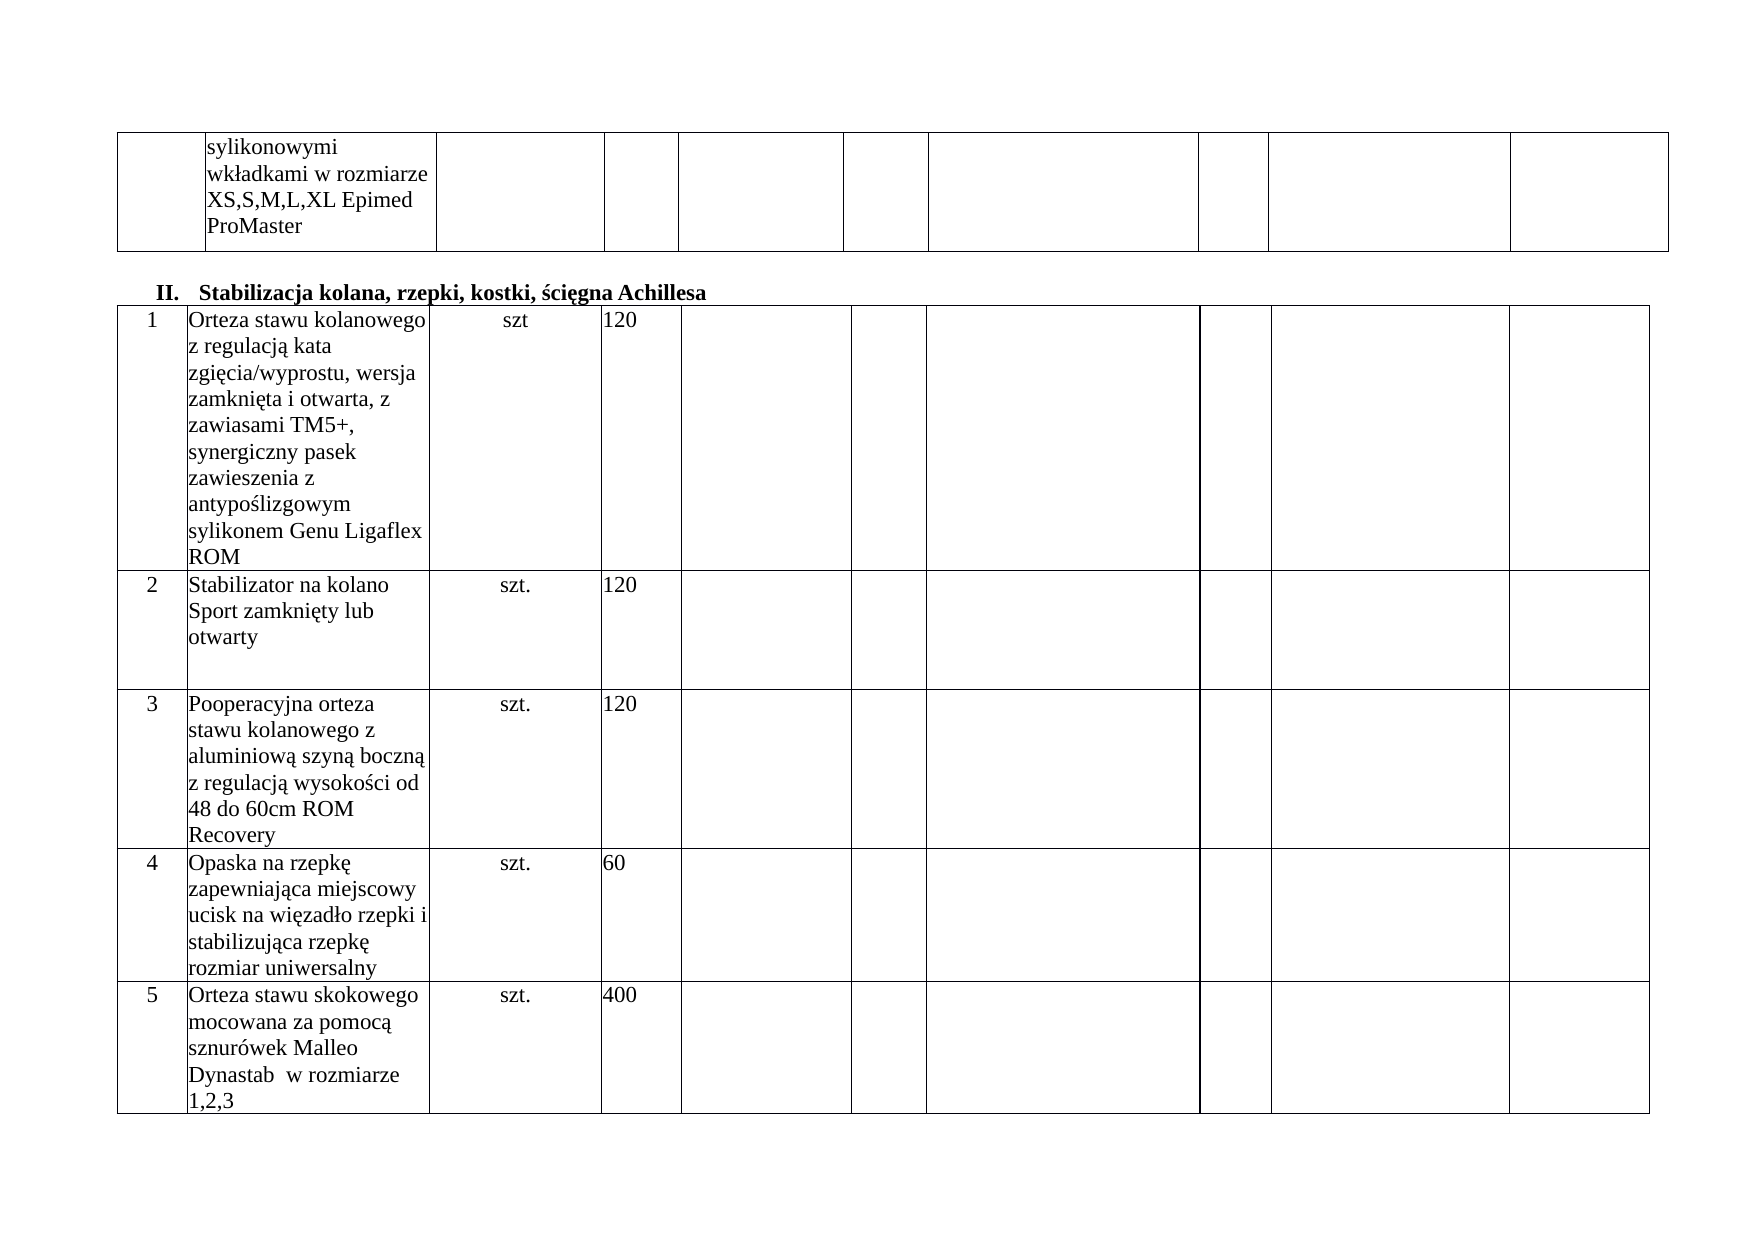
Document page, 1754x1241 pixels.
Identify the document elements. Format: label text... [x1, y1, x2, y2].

table_cell [682, 571, 851, 688]
table_cell [682, 690, 851, 848]
table_cell [1510, 571, 1649, 688]
table_cell [1511, 133, 1668, 251]
table_cell szt. [430, 849, 601, 981]
table_cell szt. [430, 690, 601, 848]
table_cell Pooperacyjna orteza stawu kolanowego z aluminiową szyną boczną z regulacją wysokości od 48 do 60cm ROM Recovery [188, 690, 429, 848]
table_cell [1272, 849, 1509, 981]
table_header szt [430, 306, 601, 569]
table_cell [605, 133, 678, 251]
table_cell [1201, 849, 1271, 981]
table_cell 5 [118, 982, 187, 1113]
table_cell [852, 690, 926, 848]
table_cell [1510, 982, 1649, 1113]
table_cell [1272, 571, 1509, 688]
table_cell [852, 571, 926, 688]
table_cell [1201, 982, 1271, 1113]
table_cell sylikonowymi wkładkami w rozmiarze XS,S,M,L,XL Epimed ProMaster [206, 133, 436, 251]
table_cell 400 [602, 982, 681, 1113]
table_cell Stabilizator na kolano Sport zamknięty lub otwarty [188, 571, 429, 688]
table_header 120 [602, 306, 681, 569]
table_cell [1269, 133, 1510, 251]
table_cell 120 [602, 690, 681, 848]
table_cell 120 [602, 571, 681, 688]
table_cell 2 [118, 571, 187, 688]
table_header 1 [118, 306, 187, 569]
table_cell [1199, 133, 1268, 251]
table_cell [679, 133, 843, 251]
table_cell [1272, 690, 1509, 848]
table_cell [927, 571, 1199, 688]
table_cell [852, 849, 926, 981]
table_cell [118, 133, 205, 251]
table_cell 3 [118, 690, 187, 848]
table_cell szt. [430, 571, 601, 688]
table_cell [852, 982, 926, 1113]
table_cell [1510, 849, 1649, 981]
table_header [1510, 306, 1649, 569]
table_header Orteza stawu kolanowego z regulacją kata zgięcia/wyprostu, wersja zamknięta i otwarta, z zawiasami TM5+, synergiczny pasek zawieszenia z antypoślizgowym sylikonem Genu Ligaflex ROM [188, 306, 429, 569]
table_cell [927, 849, 1199, 981]
table_cell Orteza stawu skokowego mocowana za pomocą sznurówek Malleo Dynastab w rozmiarze 1,2,3 [188, 982, 429, 1113]
table_cell szt. [430, 982, 601, 1113]
table_cell Opaska na rzepkę zapewniająca miejscowy ucisk na więzadło rzepki i stabilizująca rzepkę rozmiar uniwersalny [188, 849, 429, 981]
list Stabilizacja kolana, rzepki, kostki, ścięgna Achillesa [156, 279, 1636, 305]
table_cell 60 [602, 849, 681, 981]
table_header [682, 306, 851, 569]
table_header [1272, 306, 1509, 569]
table_cell [1201, 690, 1271, 848]
table_cell [927, 690, 1199, 848]
table_cell [682, 849, 851, 981]
table_cell [929, 133, 1198, 251]
table_header [852, 306, 926, 569]
table_cell [927, 982, 1199, 1113]
table_cell 4 [118, 849, 187, 981]
table_header [1201, 306, 1271, 569]
table_cell [437, 133, 604, 251]
table_cell [1272, 982, 1509, 1113]
table_cell [844, 133, 928, 251]
table_cell [682, 982, 851, 1113]
table_cell [1510, 690, 1649, 848]
table_cell [1201, 571, 1271, 688]
table_header [927, 306, 1199, 569]
